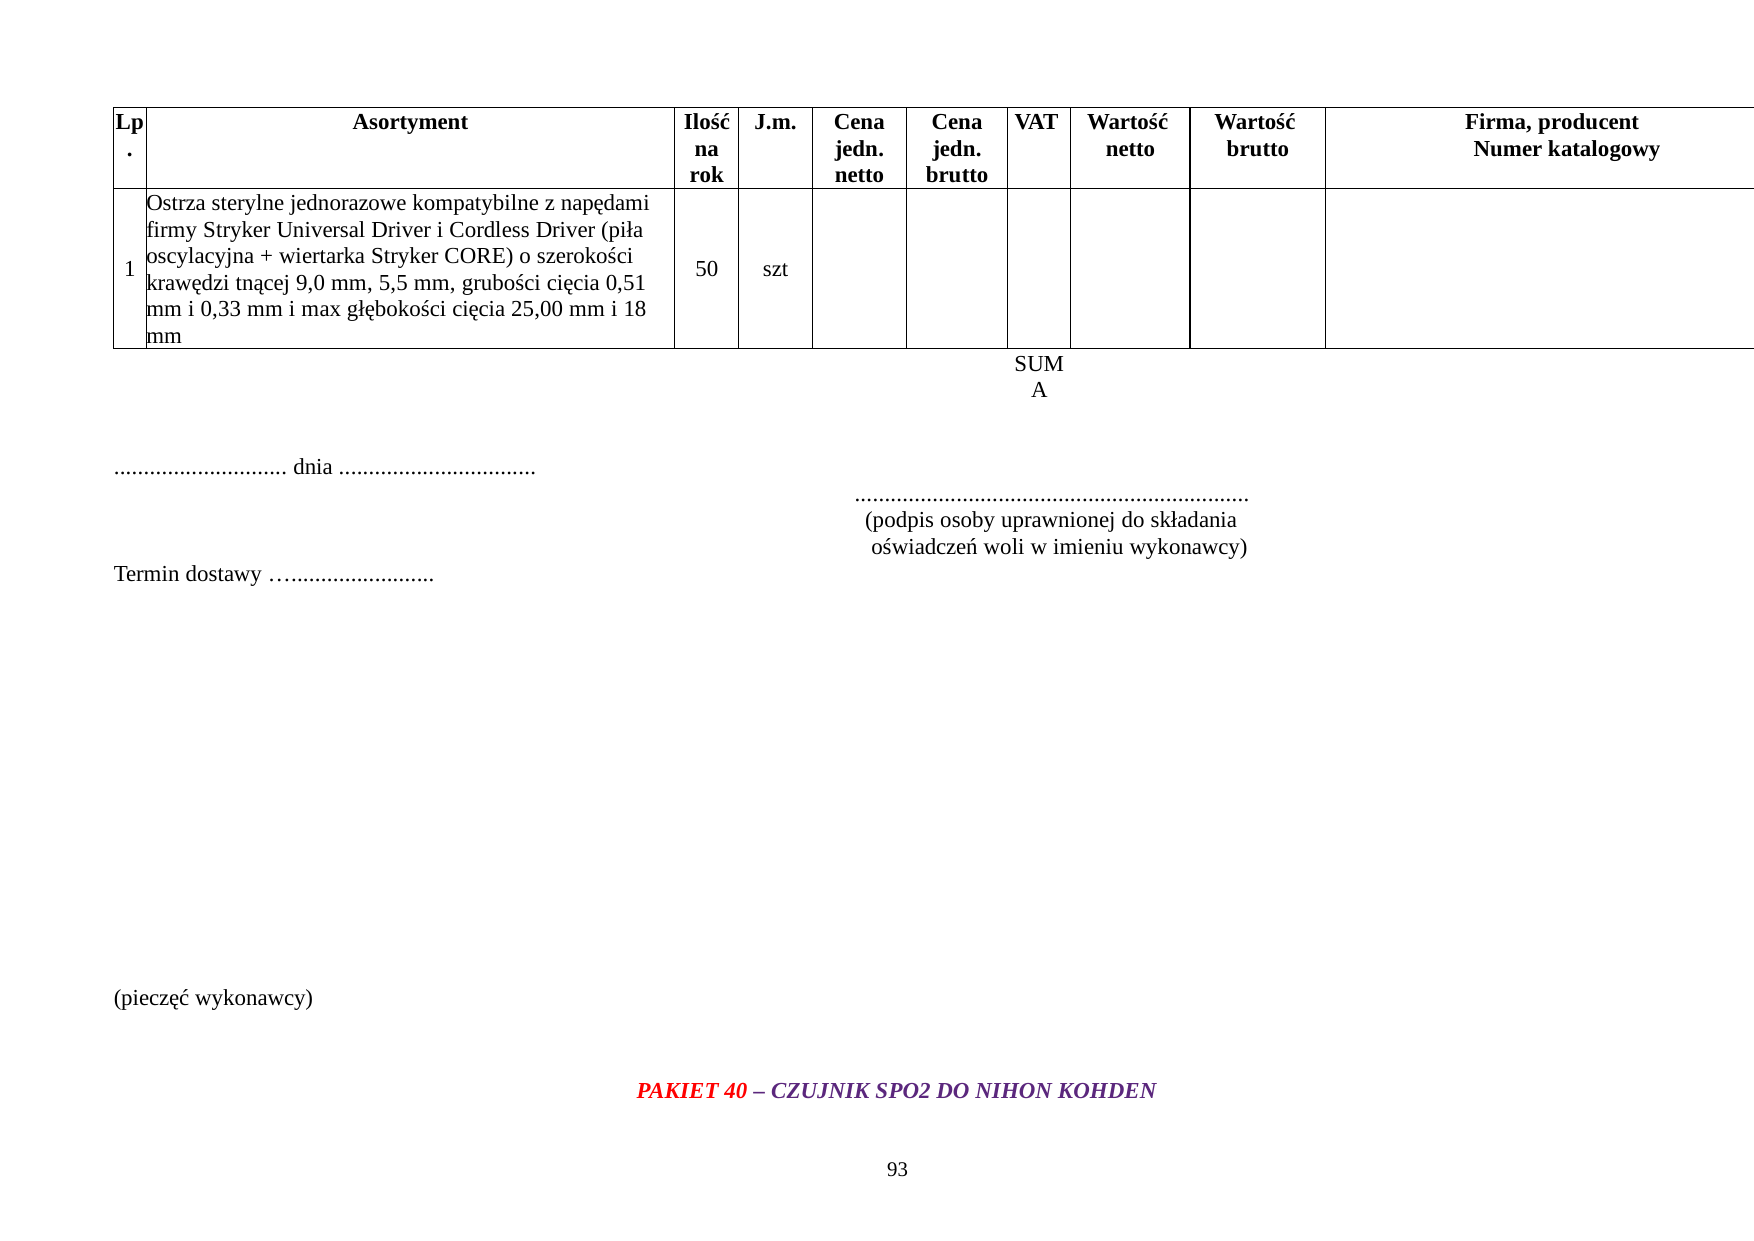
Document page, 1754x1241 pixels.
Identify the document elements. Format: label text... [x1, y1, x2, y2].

table_cell [1602, 349, 1606, 402]
table_cell [1589, 403, 1593, 429]
table_cell [1008, 403, 1071, 429]
table_cell [1190, 349, 1325, 402]
table_cell [1614, 403, 1618, 429]
table_cell [739, 349, 812, 402]
table_cell [1623, 403, 1627, 429]
table_cell [1664, 403, 1668, 429]
table_cell [1071, 403, 1190, 429]
table_cell [1643, 403, 1647, 429]
table_cell [907, 189, 1007, 348]
table_cell SUMA [1008, 349, 1071, 402]
table_cell [1683, 403, 1754, 429]
table_cell [1190, 403, 1325, 429]
table_cell [114, 349, 146, 402]
table_cell [1623, 349, 1627, 402]
table_cell [146, 349, 674, 402]
table_cell [1652, 403, 1656, 429]
table_header Asortyment [147, 108, 674, 188]
table_header Lp. [114, 108, 146, 188]
table_cell [812, 349, 906, 402]
table_header J.m. [739, 108, 812, 188]
text (podpis osoby uprawnionej do składania [630, 506, 1681, 533]
table_cell [1589, 349, 1593, 402]
table_cell [1639, 403, 1643, 429]
table_cell [1610, 403, 1614, 429]
table_cell [1668, 403, 1672, 429]
table_cell [1648, 349, 1652, 402]
table_cell [1627, 349, 1631, 402]
table_header Cena jedn. netto [813, 108, 906, 188]
table_cell [1598, 403, 1602, 429]
table_cell [1071, 189, 1189, 348]
table_cell [1593, 403, 1597, 429]
table_cell [906, 403, 1007, 429]
text .................................................................. [113, 480, 1681, 506]
table_cell [1639, 349, 1643, 402]
table_cell [813, 189, 906, 348]
table_cell [1593, 349, 1597, 402]
text Termin dostawy …........................ [113, 559, 1681, 586]
table_cell [1643, 349, 1647, 402]
table_cell [739, 403, 812, 429]
table_cell [1598, 349, 1602, 402]
table_cell [1071, 349, 1190, 402]
table_cell [1614, 349, 1618, 402]
table_cell [1668, 349, 1672, 402]
table_cell [812, 403, 906, 429]
table_cell 1 [114, 189, 146, 348]
table_cell [1673, 349, 1677, 402]
table_header Wartość netto [1071, 108, 1189, 188]
table_cell [1008, 189, 1070, 348]
subtitle PAKIET 40 – CZUJNIK SPO2 DO NIHON KOHDEN [113, 1077, 1681, 1103]
table_cell [1656, 349, 1660, 402]
table_cell [1618, 403, 1622, 429]
table_cell [1683, 349, 1754, 402]
table_cell [1631, 403, 1635, 429]
table_cell [1618, 349, 1622, 402]
table_cell [1677, 349, 1681, 402]
text ............................. dnia ................................. [113, 453, 1681, 480]
table_cell [1673, 403, 1677, 429]
table_cell [1610, 349, 1614, 402]
text (pieczęć wykonawcy) [113, 984, 1681, 1010]
table_cell [1677, 403, 1681, 429]
table_cell [1635, 349, 1639, 402]
table_cell [1664, 349, 1668, 402]
table_header Firma, producent Numer katalogowy [1326, 108, 1754, 188]
table_cell [1631, 349, 1635, 402]
table_cell szt [739, 189, 812, 348]
table_header Ilość na rok [675, 108, 738, 188]
table_cell [1627, 403, 1631, 429]
table_cell [1191, 189, 1325, 348]
table_cell Ostrza sterylne jednorazowe kompatybilne z napędami firmy Stryker Universal Driver i Cordless Driver (piła oscylacyjna + wiertarka Stryker CORE) o szerokości krawędzi tnącej 9,0 mm, 5,5 mm, grubości cięcia 0,51 mm i 0,33 mm i max głębokości cięcia 25,00 mm i 18 mm [147, 189, 674, 348]
table_cell [1656, 403, 1660, 429]
table_cell 50 [675, 189, 738, 348]
table_header VAT [1008, 108, 1070, 188]
table_cell [1635, 403, 1639, 429]
table_cell [675, 349, 739, 402]
table_header Cena jedn. brutto [907, 108, 1007, 188]
table_cell [906, 349, 1007, 402]
table_cell [1606, 349, 1610, 402]
table_cell [1652, 349, 1656, 402]
table_header Wartość brutto [1191, 108, 1325, 188]
text oświadczeń woli w imieniu wykonawcy) [703, 533, 1681, 559]
table_cell [146, 403, 674, 429]
table_cell [1326, 189, 1754, 348]
table_cell [675, 403, 739, 429]
table_cell [114, 403, 146, 429]
table_cell [1606, 403, 1610, 429]
table_cell [1325, 349, 1589, 402]
table_cell [1648, 403, 1652, 429]
table_cell [1660, 349, 1664, 402]
table_cell [1325, 403, 1589, 429]
table_cell [1660, 403, 1664, 429]
table_cell [1602, 403, 1606, 429]
